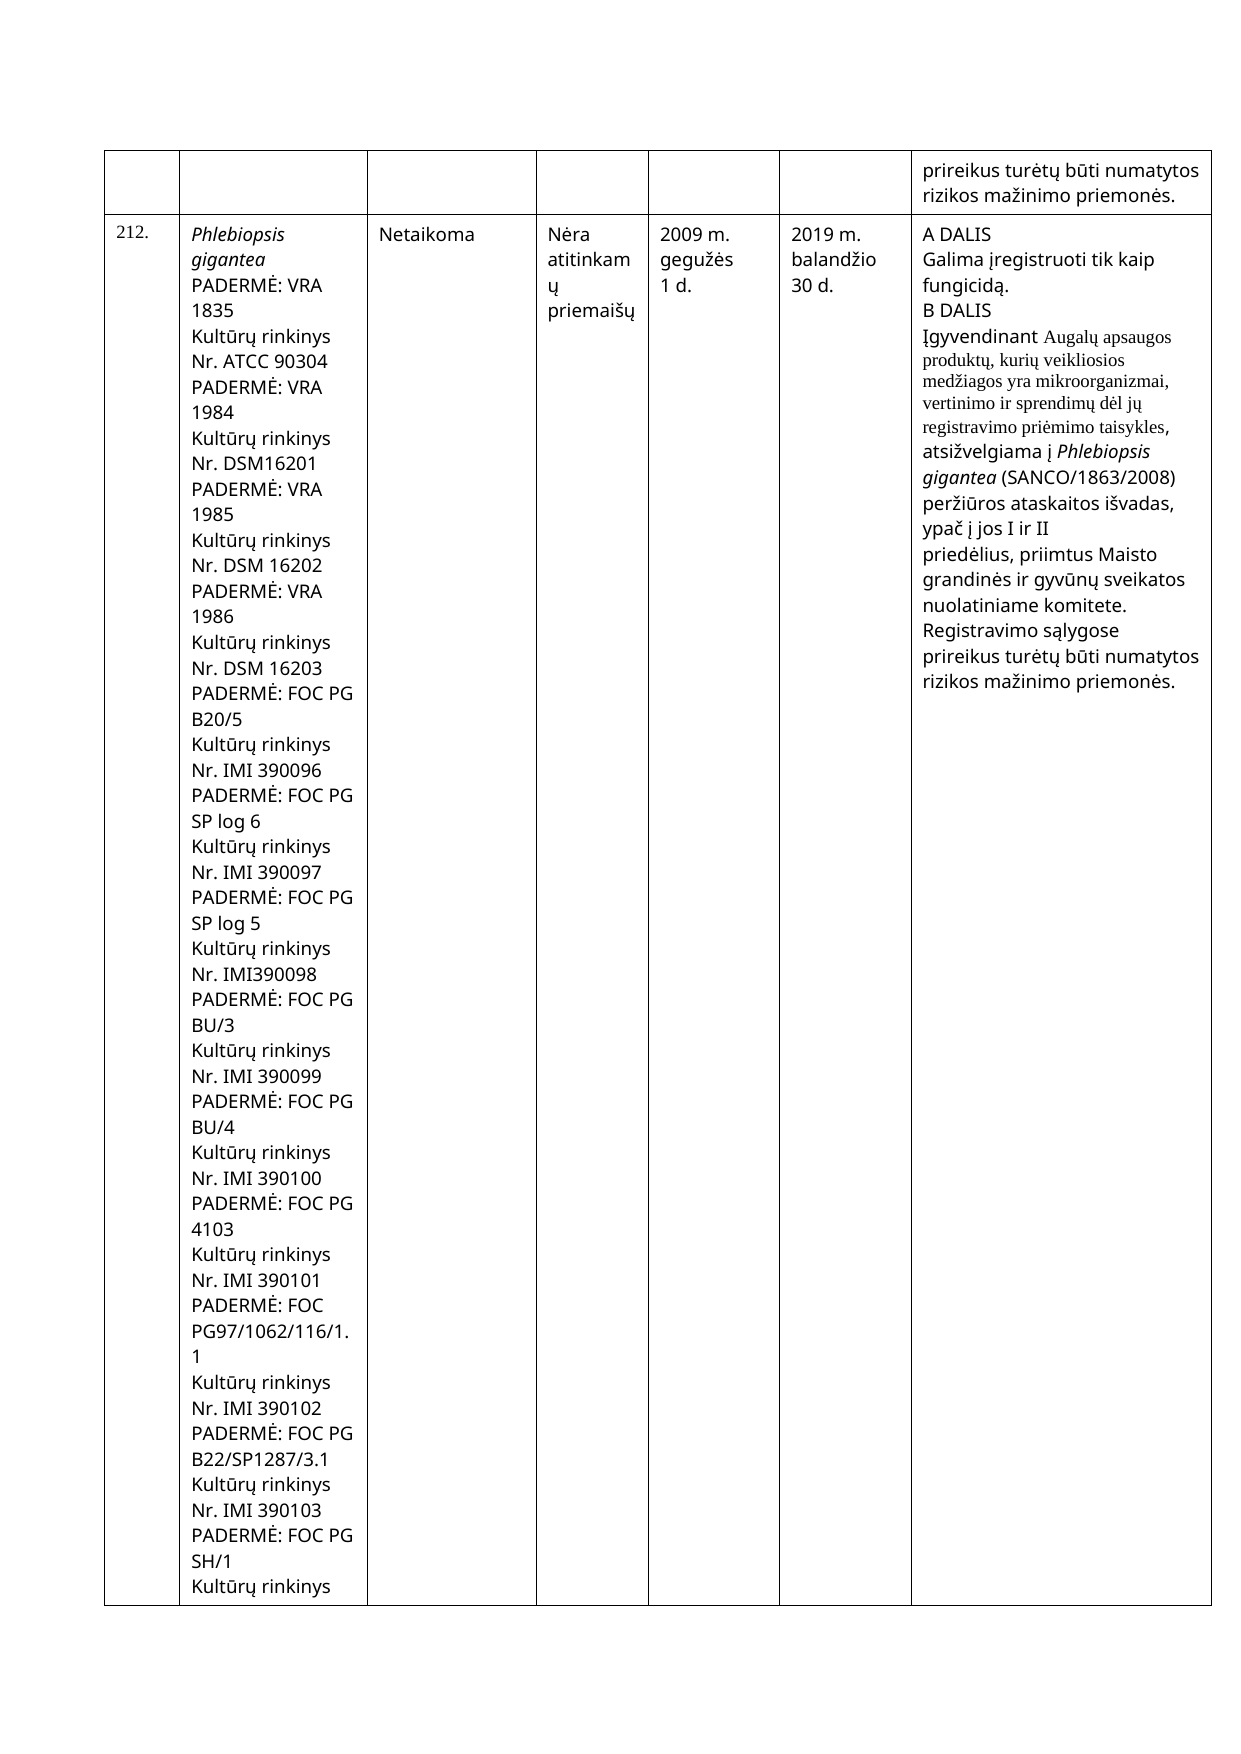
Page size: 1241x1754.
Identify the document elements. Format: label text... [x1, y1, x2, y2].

table_cell Nėra atitinkamų priemaišų [537, 215, 648, 1605]
table_cell [180, 151, 367, 214]
table_cell 212. [105, 215, 179, 1605]
table_cell [780, 151, 911, 214]
table_cell A DALIS Galima įregistruoti tik kaip fungicidą. B DALIS Įgyvendinant Augalų apsaugos produktų, kurių veikliosios medžiagos yra mikroorganizmai, vertinimo ir sprendimų dėl jų registravimo priėmimo taisykles, atsižvelgiama į Phlebiopsis gigantea (SANCO/1863/2008) peržiūros ataskaitos išvadas, ypač į jos I ir II priedėlius, priimtus Maisto grandinės ir gyvūnų sveikatos nuolatiniame komitete. Registravimo sąlygose prireikus turėtų būti numatytos rizikos mažinimo priemonės. [912, 215, 1211, 1605]
table_cell 2019 m. balandžio 30 d. [780, 215, 911, 1605]
table_cell prireikus turėtų būti numatytos rizikos mažinimo priemonės. [912, 151, 1211, 214]
table_cell [649, 151, 779, 214]
table_cell [105, 151, 179, 214]
table_cell 2009 m. gegužės 1 d. [649, 215, 779, 1605]
table_cell Phlebiopsis gigantea PADERMĖ: VRA 1835 Kultūrų rinkinys Nr. ATCC 90304 PADERMĖ: VRA 1984 Kultūrų rinkinys Nr. DSM16201 PADERMĖ: VRA 1985 Kultūrų rinkinys Nr. DSM 16202 PADERMĖ: VRA 1986 Kultūrų rinkinys Nr. DSM 16203 PADERMĖ: FOC PG B20/5 Kultūrų rinkinys Nr. IMI 390096 PADERMĖ: FOC PG SP log 6 Kultūrų rinkinys Nr. IMI 390097 PADERMĖ: FOC PG SP log 5 Kultūrų rinkinys Nr. IMI390098 PADERMĖ: FOC PG BU/3 Kultūrų rinkinys Nr. IMI 390099 PADERMĖ: FOC PG BU/4 Kultūrų rinkinys Nr. IMI 390100 PADERMĖ: FOC PG 4103 Kultūrų rinkinys Nr. IMI 390101 PADERMĖ: FOC PG97/1062/116/1.1 Kultūrų rinkinys Nr. IMI 390102 PADERMĖ: FOC PG B22/SP1287/3.1 Kultūrų rinkinys Nr. IMI 390103 PADERMĖ: FOC PG SH/1 Kultūrų rinkinys [180, 215, 367, 1605]
table_cell Netaikoma [368, 215, 536, 1605]
table_cell [537, 151, 648, 214]
table_cell [368, 151, 536, 214]
